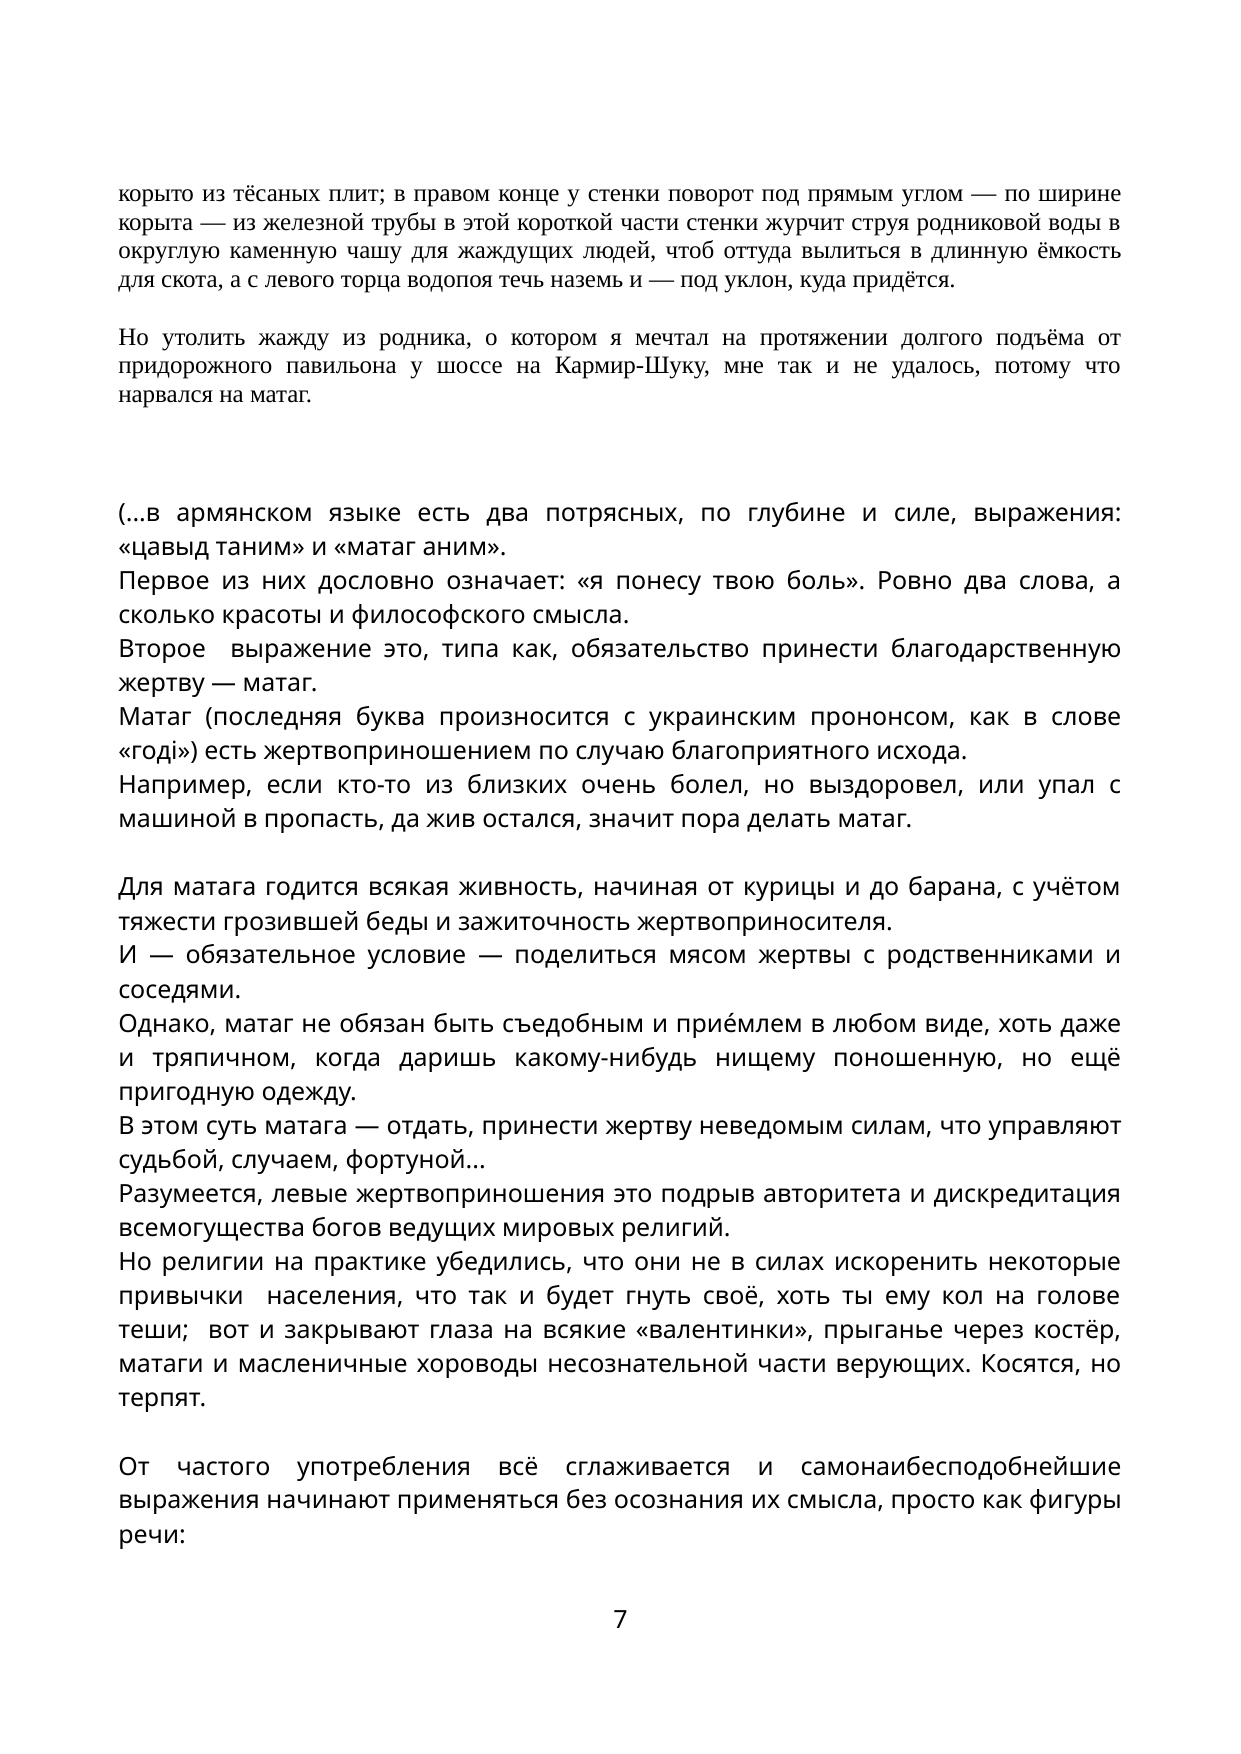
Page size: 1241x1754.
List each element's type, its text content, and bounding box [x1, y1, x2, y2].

text Первое из них дословно означает: «я понесу твою боль». Ровно два слова, а сколько красоты и философского смысла. [118, 562, 1122, 631]
text (...в армянском языке есть два потрясных, по глубине и силе, выражения: «цавыд таним» и «матаг аним». [118, 494, 1122, 562]
text Например, если кто-то из близких очень болел, но выздоровел, или упал с машиной в пропасть, да жив остался, значит пора делать матаг. [118, 767, 1122, 835]
text Однако, матаг не обязан быть съедобным и приéмлем в любом виде, хоть даже и тряпичном, когда даришь какому-нибудь нищему поношенную, но ещё пригодную одежду. [118, 1005, 1122, 1107]
text От частого употребления всё сглаживается и самонаибесподобнейшие выражения начинают применяться без осознания их смысла, просто как фигуры речи: [118, 1448, 1122, 1550]
text корыто из тёсаных плит; в правом конце у стенки поворот под прямым углом — по ширине корыта — из железной трубы в этой короткой части стенки журчит струя родниковой воды в округлую каменную чашу для жаждущих людей, чтоб оттуда вылиться в длинную ёмкость для скота, а с левого торца водопоя течь наземь и — под уклон, куда придётся. [118, 178, 1122, 293]
text Второе выражение это, типа как, обязательство принести благодарственную жертву — матаг. [118, 631, 1122, 699]
text Но утолить жажду из родника, о котором я мечтал на протяжении долгого подъёма от придорожного павильона у шоссе на Кармир-Шуку, мне так и не удалось, потому что нарвался на матаг. [118, 322, 1122, 408]
text Разумеется, левые жертвоприношения это подрыв авторитета и дискредитация всемогущества богов ведущих мировых религий. [118, 1176, 1122, 1244]
text В этом суть матага — отдать, принести жертву неведомым силам, что управляют судьбой, случаем, фортуной... [118, 1107, 1122, 1176]
text Матаг (последняя буква произносится с украинским прононсом, как в слове «годi») есть жертвоприношением по случаю благоприятного исхода. [118, 699, 1122, 767]
text Но религии на практике убедились, что они не в силах искоренить некоторые привычки населения, что так и будет гнуть своё, хоть ты ему кол на голове теши; вот и закрывают глаза на всякие «валентинки», прыганье через костёр, матаги и масленичные хороводы несознательной части верующих. Косятся, но терпят. [118, 1244, 1122, 1414]
text И — обязательное условие — поделиться мясом жертвы с родственниками и соседями. [118, 937, 1122, 1005]
text Для матага годится всякая живность, начиная от курицы и до барана, с учётом тяжести грозившей беды и зажиточность жертвоприносителя. [118, 869, 1122, 937]
